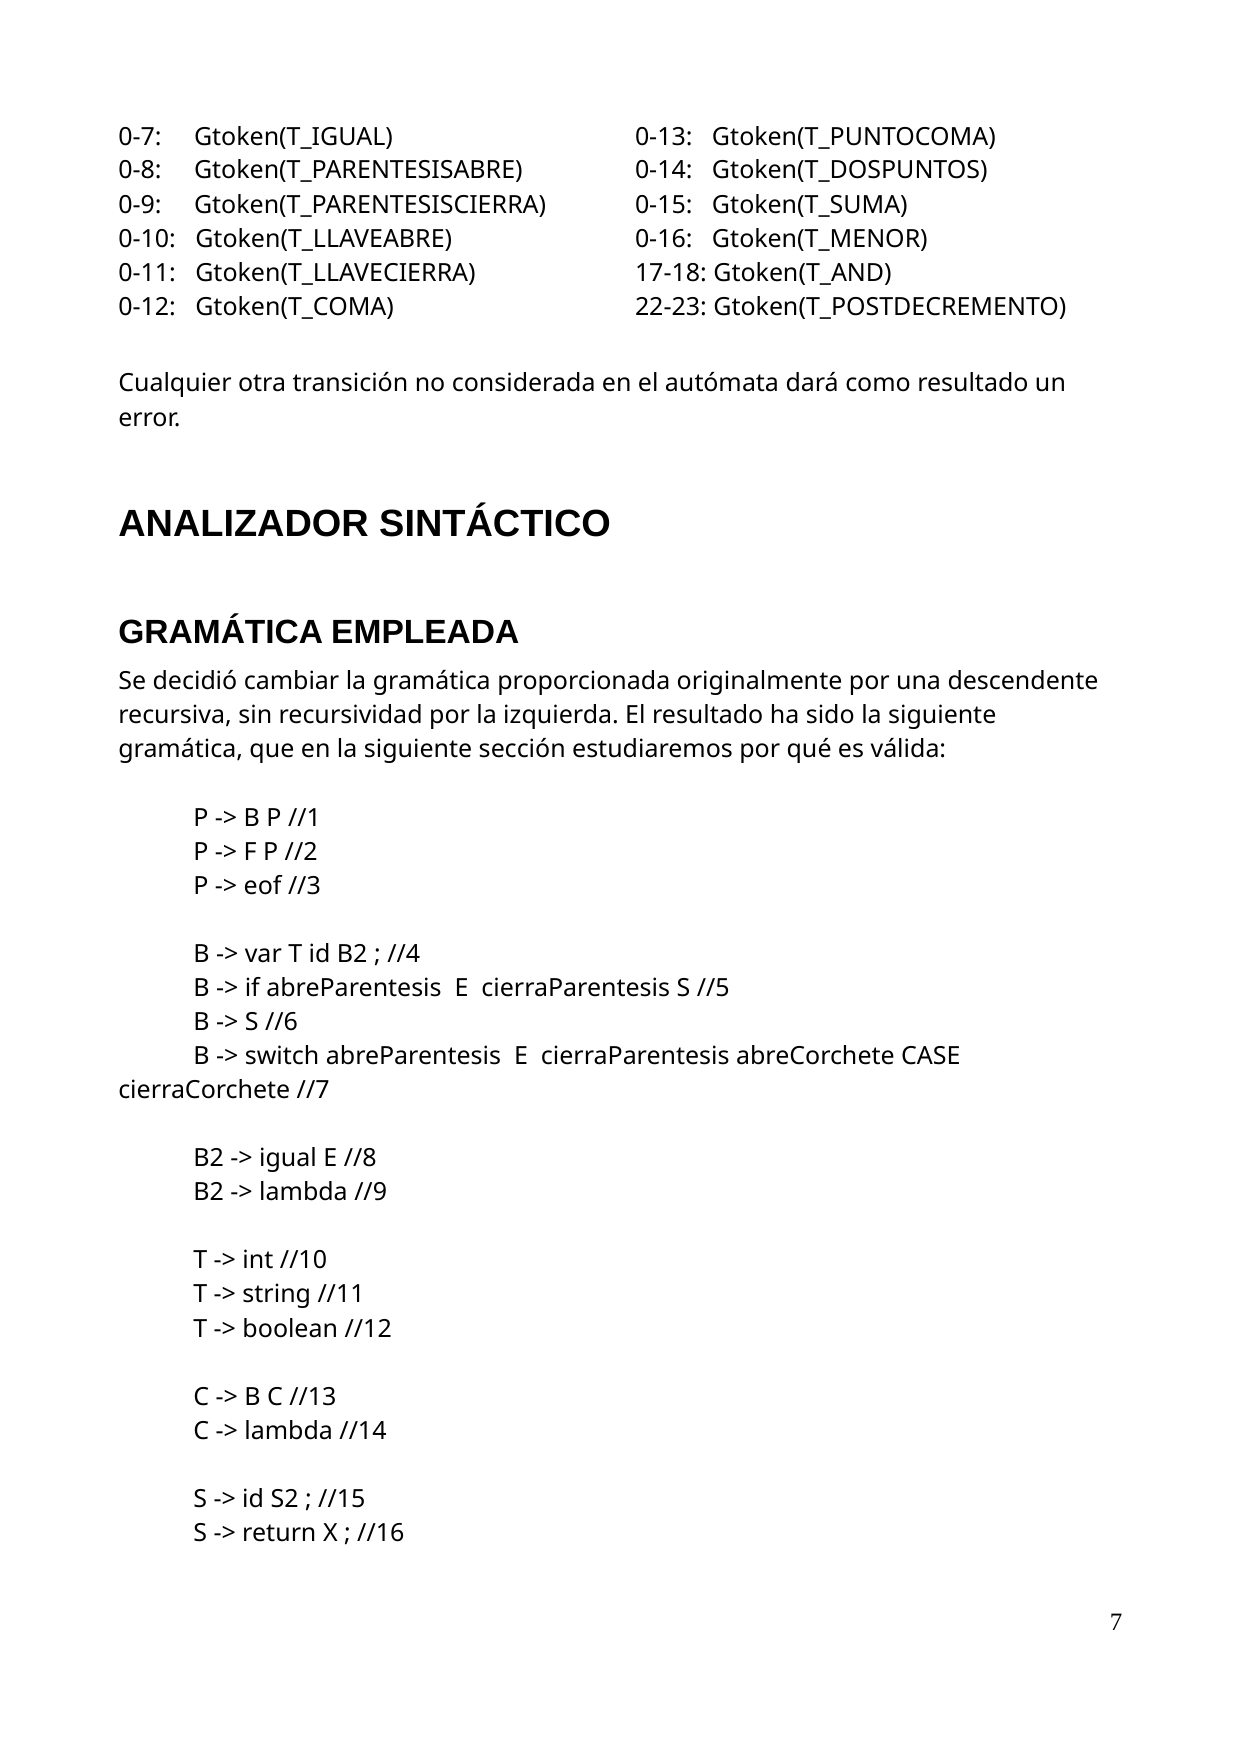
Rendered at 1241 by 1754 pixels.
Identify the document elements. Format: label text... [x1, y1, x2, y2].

text B -> if abreParentesis E cierraParentesis S //5 [118, 969, 1122, 1004]
text P -> F P //2 [118, 833, 1122, 867]
text T -> int //10 [118, 1242, 1122, 1276]
subtitle ANALIZADOR SINTÁCTICO [118, 501, 1122, 544]
text C -> lambda //14 [118, 1412, 1122, 1446]
text B -> var T id B2 ; //4 [118, 936, 1122, 969]
text 0-9: Gtoken(T_PARENTESISCIERRA) [118, 186, 605, 220]
text 0-7: Gtoken(T_IGUAL) [118, 118, 605, 152]
text C -> B C //13 [118, 1378, 1122, 1412]
text S -> return X ; //16 [118, 1514, 1122, 1549]
subtitle GRAMÁTICA EMPLEADA [118, 612, 1122, 651]
text 0-14: Gtoken(T_DOSPUNTOS) [635, 152, 1122, 186]
text T -> string //11 [118, 1276, 1122, 1310]
text P -> B P //1 [118, 799, 1122, 833]
text P -> eof //3 [118, 867, 1122, 901]
text 0-10: Gtoken(T_LLAVEABRE) [118, 220, 605, 254]
text 0-13: Gtoken(T_PUNTOCOMA) [635, 118, 1122, 152]
text 0-16: Gtoken(T_MENOR) [635, 220, 1122, 254]
text B2 -> igual E //8 [118, 1140, 1122, 1174]
text Se decidió cambiar la gramática proporcionada originalmente por una descendente recursiva, sin recursividad por la izquierda. El resultado ha sido la siguiente gramática, que en la siguiente sección estudiaremos por qué es válida: [118, 663, 1122, 765]
text 0-8: Gtoken(T_PARENTESISABRE) [118, 152, 605, 186]
text B2 -> lambda //9 [118, 1174, 1122, 1208]
text 0-15: Gtoken(T_SUMA) [635, 186, 1122, 220]
text 0-12: Gtoken(T_COMA) [118, 288, 605, 322]
text 22-23: Gtoken(T_POSTDECREMENTO) [635, 288, 1122, 322]
text T -> boolean //12 [118, 1310, 1122, 1344]
text Cualquier otra transición no considerada en el autómata dará como resultado un error. [118, 365, 1122, 433]
text S -> id S2 ; //15 [118, 1481, 1122, 1514]
text B -> S //6 [118, 1004, 1122, 1038]
text B -> switch abreParentesis E cierraParentesis abreCorchete CASE cierraCorchete //7 [118, 1038, 1122, 1106]
text 0-11: Gtoken(T_LLAVECIERRA) [118, 254, 605, 288]
text 17-18: Gtoken(T_AND) [635, 254, 1122, 288]
